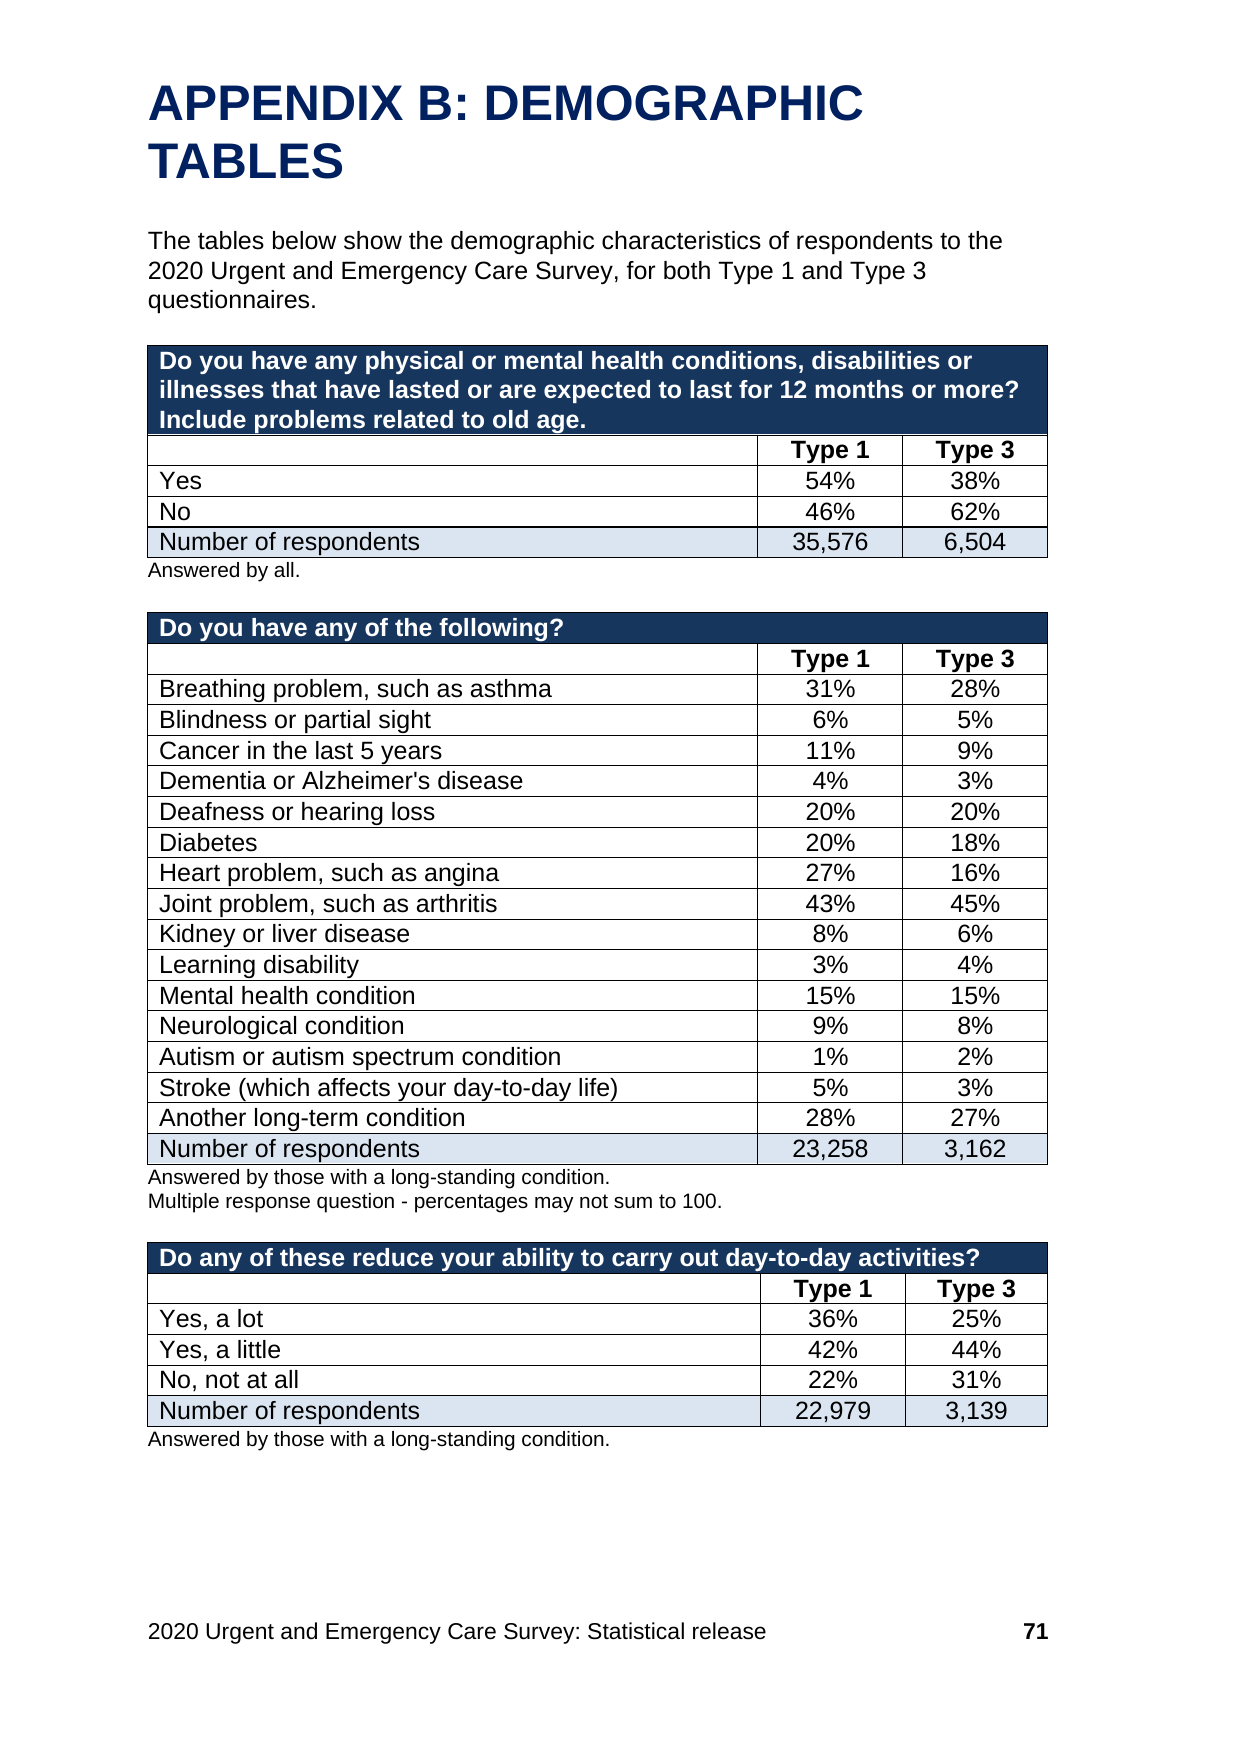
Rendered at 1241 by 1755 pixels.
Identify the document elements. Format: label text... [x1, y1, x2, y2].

table_header Do you have any physical or mental health conditions, disabilities or illnesses that have lasted or are expected to last for 12 months or more? Include problems related to old age. [148, 346, 1047, 434]
table_cell 11% [758, 736, 902, 765]
table_cell 15% [903, 981, 1047, 1010]
table_cell 3% [903, 766, 1047, 796]
table_cell 6% [758, 705, 902, 735]
table_cell 9% [903, 736, 1047, 765]
text Appendix B: Demographic tables [148, 74, 1048, 189]
table_cell 20% [903, 797, 1047, 827]
table_cell 1% [758, 1042, 902, 1072]
table_cell 27% [903, 1103, 1047, 1133]
table_cell Learning disability [148, 950, 757, 980]
table_cell 22,979 [761, 1396, 905, 1426]
table_cell No [148, 497, 757, 526]
table_cell 2% [903, 1042, 1047, 1072]
table_cell 43% [758, 889, 902, 918]
table_cell 28% [758, 1103, 902, 1133]
table_cell 44% [906, 1335, 1047, 1364]
table_cell 45% [903, 889, 1047, 918]
table_cell Type 3 [903, 644, 1047, 673]
table_cell Yes, a little [148, 1335, 760, 1364]
table_cell No, not at all [148, 1366, 760, 1395]
table_cell 6% [903, 920, 1047, 949]
table_cell 6,504 [903, 528, 1047, 557]
table_cell 42% [761, 1335, 905, 1364]
table_header Do you have any of the following? [148, 613, 1047, 643]
table_cell 25% [906, 1304, 1047, 1334]
table_cell 3% [758, 950, 902, 980]
table_cell 8% [903, 1011, 1047, 1041]
table_cell 4% [758, 766, 902, 796]
table_cell Kidney or liver disease [148, 920, 757, 949]
table_cell Type 3 [903, 436, 1047, 465]
text Answered by those with a long-standing condition. [148, 1165, 1048, 1188]
table_cell Stroke (which affects your day-to-day life) [148, 1073, 757, 1102]
table_cell 54% [758, 466, 902, 496]
table_cell Joint problem, such as arthritis [148, 889, 757, 918]
table_cell 36% [761, 1304, 905, 1334]
table_cell 62% [903, 497, 1047, 526]
table_cell 28% [903, 675, 1047, 704]
table_cell Diabetes [148, 828, 757, 857]
table_cell 3% [903, 1073, 1047, 1102]
table_cell Number of respondents [148, 1396, 760, 1426]
table_cell 20% [758, 797, 902, 827]
text Answered by those with a long-standing condition. [148, 1427, 1048, 1451]
table_cell Yes [148, 466, 757, 496]
table_cell 5% [903, 705, 1047, 735]
table_cell 38% [903, 466, 1047, 496]
table_cell 20% [758, 828, 902, 857]
table_cell 3,139 [906, 1396, 1047, 1426]
table_cell Neurological condition [148, 1011, 757, 1041]
table_cell 31% [906, 1366, 1047, 1395]
table_cell 23,258 [758, 1134, 902, 1163]
table_cell Type 3 [906, 1274, 1047, 1303]
table_cell 4% [903, 950, 1047, 980]
table_cell 9% [758, 1011, 902, 1041]
table_cell 15% [758, 981, 902, 1010]
table_cell [148, 1274, 760, 1303]
table_cell 3,162 [903, 1134, 1047, 1163]
table_cell 22% [761, 1366, 905, 1395]
table_cell 18% [903, 828, 1047, 857]
table_cell [148, 644, 757, 673]
table_cell Blindness or partial sight [148, 705, 757, 735]
table_cell Number of respondents [148, 528, 757, 557]
table_cell Another long-term condition [148, 1103, 757, 1133]
table_cell 5% [758, 1073, 902, 1102]
table_cell 46% [758, 497, 902, 526]
table_cell 35,576 [758, 528, 902, 557]
table_cell Cancer in the last 5 years [148, 736, 757, 765]
text Answered by all. [148, 558, 1048, 582]
table_cell Type 1 [761, 1274, 905, 1303]
table_cell [148, 436, 757, 465]
table_cell 16% [903, 858, 1047, 888]
text The tables below show the demographic characteristics of respondents to the 2020 Urgent and Emergency Care Survey, for both Type 1 and Type 3 questionnaires. [148, 226, 1048, 314]
table_cell Breathing problem, such as asthma [148, 675, 757, 704]
table_cell Autism or autism spectrum condition [148, 1042, 757, 1072]
table_cell Type 1 [758, 644, 902, 673]
table_cell Yes, a lot [148, 1304, 760, 1334]
table_header Do any of these reduce your ability to carry out day-to-day activities? [148, 1243, 1047, 1273]
table_cell Type 1 [758, 436, 902, 465]
table_cell Mental health condition [148, 981, 757, 1010]
table_cell 27% [758, 858, 902, 888]
table_cell Number of respondents [148, 1134, 757, 1163]
table_cell Deafness or hearing loss [148, 797, 757, 827]
table_cell Dementia or Alzheimer's disease [148, 766, 757, 796]
text Multiple response question - percentages may not sum to 100. [148, 1188, 1048, 1212]
table_cell 8% [758, 920, 902, 949]
table_cell 31% [758, 675, 902, 704]
table_cell Heart problem, such as angina [148, 858, 757, 888]
